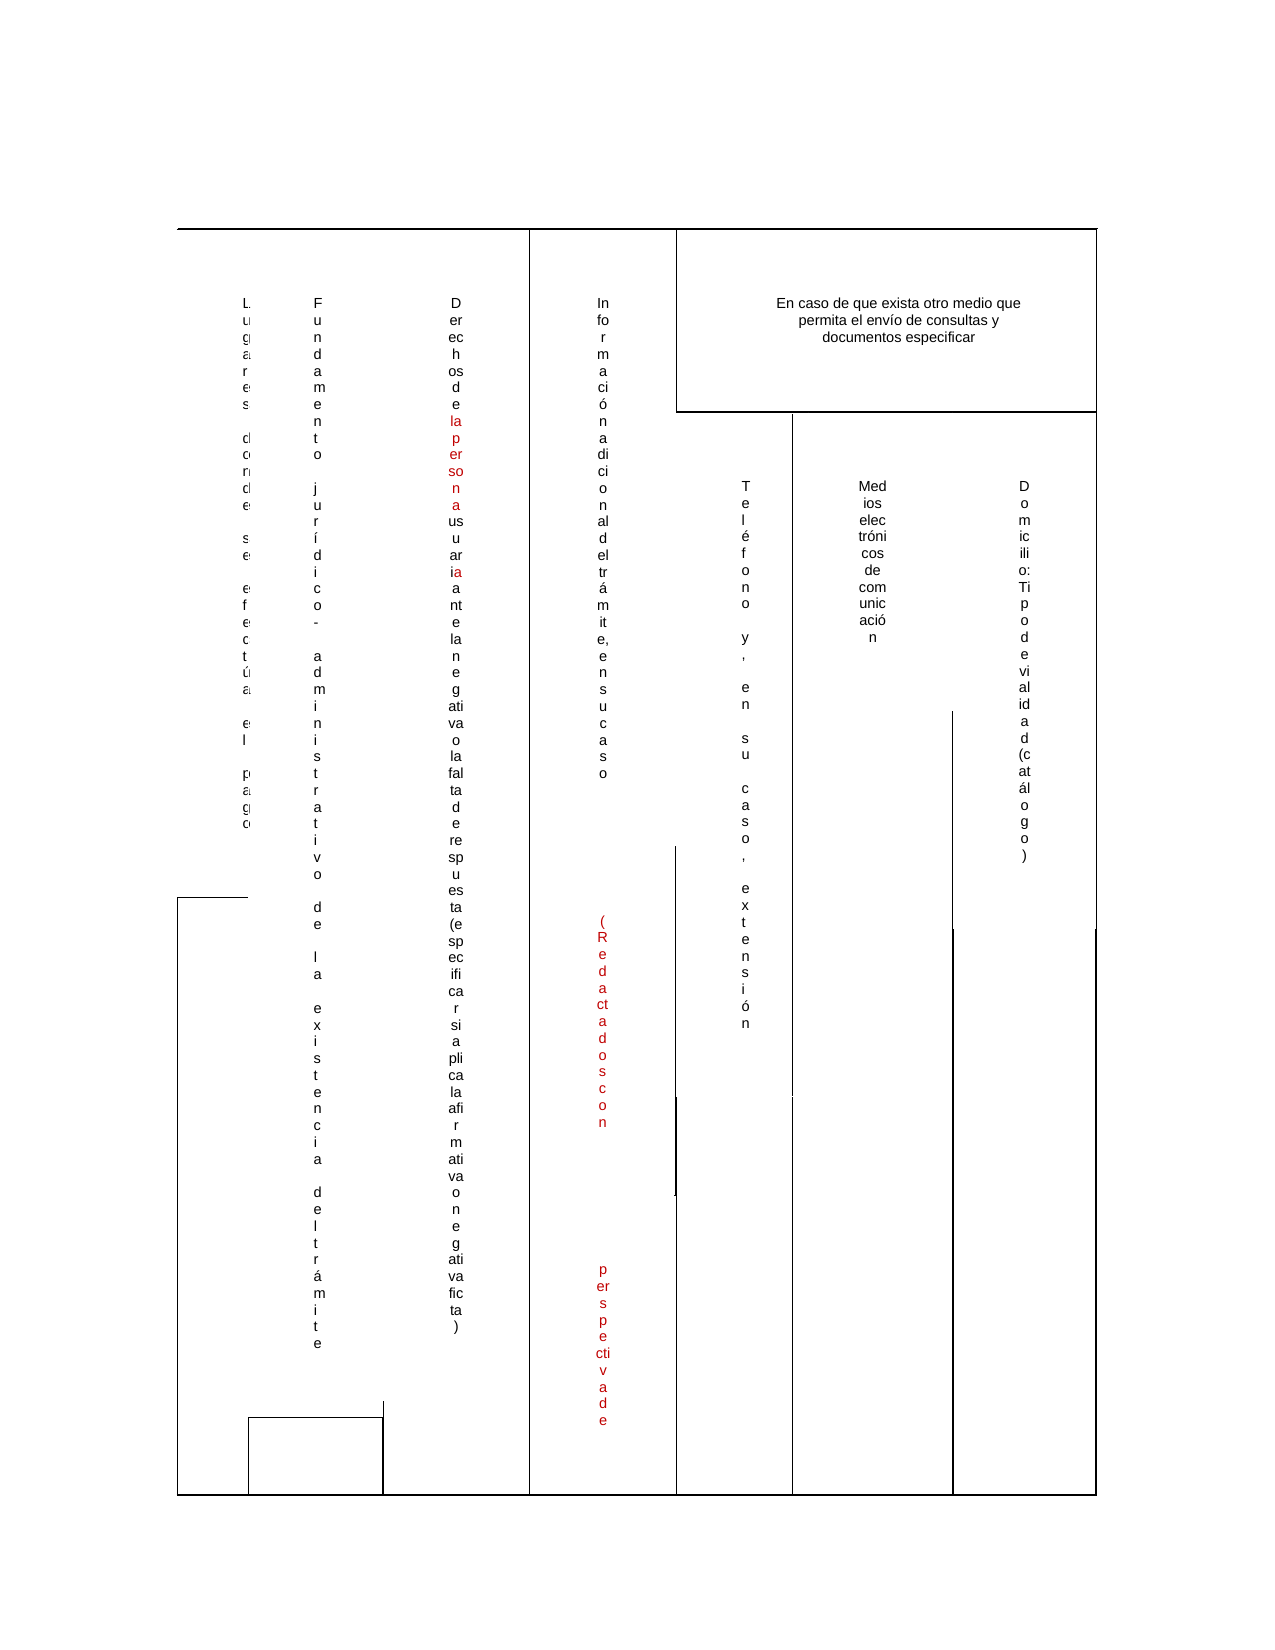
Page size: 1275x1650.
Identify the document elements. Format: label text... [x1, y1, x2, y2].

table_cell [793, 711, 952, 1494]
table_cell Medios electrónicos de comunicación [809, 414, 952, 710]
table_header [178, 898, 248, 1494]
table_cell Domicilio: Tipo de vialidad (catálogo) [954, 414, 1095, 928]
table_header [249, 1418, 382, 1494]
table_header Fundamento jurídico- administrativo de la existencia del trámite [249, 231, 382, 1416]
table_header Lugares donde se efectúa el pago [178, 231, 248, 896]
table_cell [677, 1097, 792, 1494]
table_header En caso de que exista otro medio que permita el envío de consultas y documentos especificar [703, 231, 1095, 410]
table_header Derechos de la persona usuaria ante la negativa o la falta de respuesta (especificar si aplica la afirmativa o negativa ficta) [384, 231, 528, 1400]
table_header [677, 230, 702, 411]
table_header (Redactados con [531, 848, 674, 1195]
table_header Información adicional del trámite, en su caso [531, 231, 675, 846]
table_cell Teléfono y, en su caso, extensión [677, 414, 792, 1096]
table_header perspectiva de [531, 1197, 675, 1493]
table_cell [794, 414, 808, 710]
table_cell [954, 929, 1095, 1494]
table_header [384, 1401, 529, 1494]
